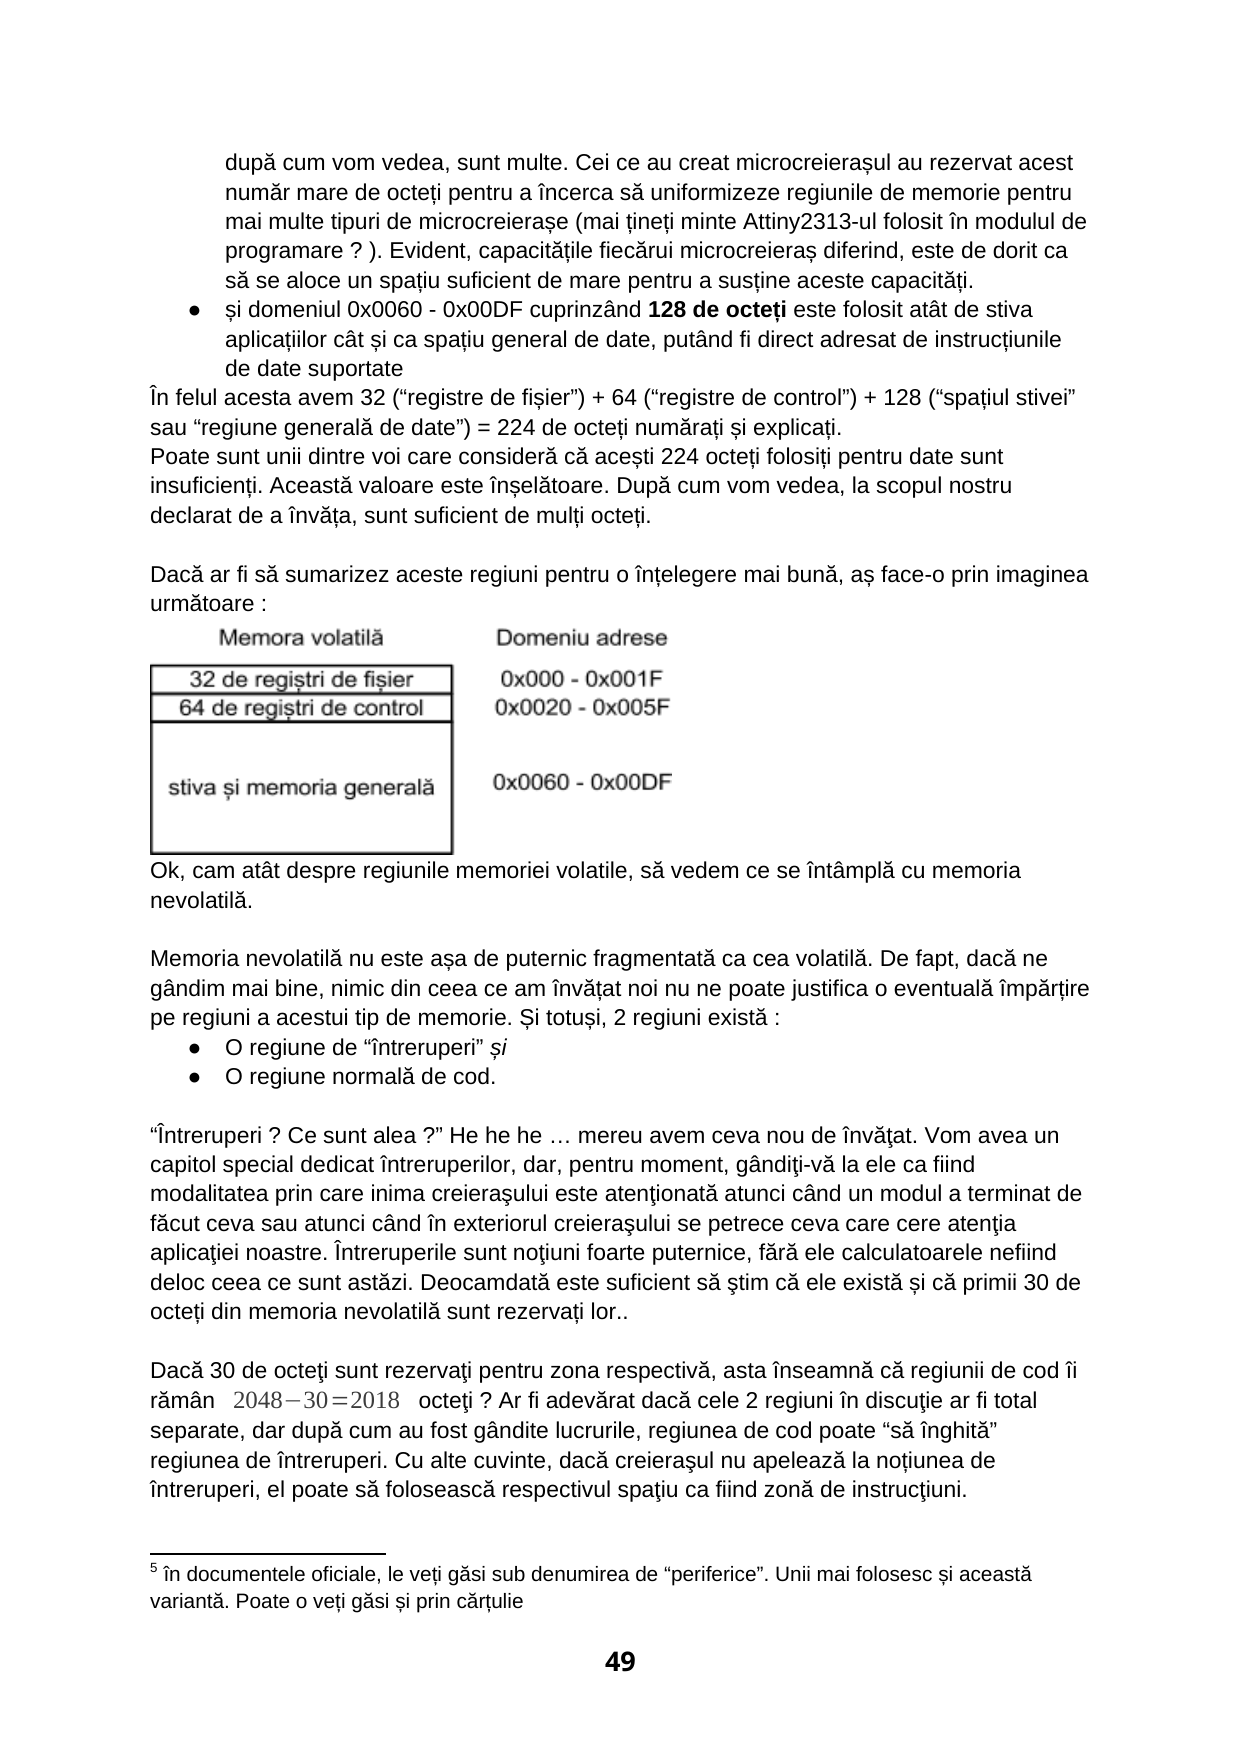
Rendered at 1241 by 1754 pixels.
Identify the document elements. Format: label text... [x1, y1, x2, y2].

text În felul acesta avem 32 (“registre de fișier”) + 64 (“registre de control”) + 128 (“spațiul stivei” sau “regiune generală de date”) = 224 de octeți numărați și explicați. [150, 385, 1091, 440]
list în documentele oficiale, le veți găsi sub denumirea de “periferice”. Unii mai folosesc și această variantă. Poate o veți găsi și prin cărțulie [150, 1561, 1091, 1613]
picture [150, 620, 672, 855]
list O regiune normală de cod. [187, 1064, 1091, 1089]
text Dacă 30 de octeţi sunt rezervaţi pentru zona respectivă, asta înseamnă că regiunii de cod îi rămânocteţi ? Ar fi adevărat dacă cele 2 regiuni în discuţie ar fi total separate, dar după cum au fost gândite lucrurile, regiunea de cod poate “să înghită” regiunea de întreruperi. Cu alte cuvinte, dacă creieraşul nu apelează la noțiunea de întreruperi, el poate să folosească respectivul spaţiu ca fiind zonă de instrucţiuni. [150, 1357, 1091, 1502]
list și domeniul 0x0060 - 0x00DF cuprinzând 128 de octeți este folosit atât de stiva aplicațiilor cât și ca spațiu general de date, putând fi direct adresat de instrucțiunile de date suportate [187, 297, 1091, 381]
text Poate sunt unii dintre voi care consideră că acești 224 octeți folosiți pentru date sunt insuficienți. Această valoare este înșelătoare. După cum vom vedea, la scopul nostru declarat de a învăța, sunt suficient de mulți octeți. [150, 444, 1091, 528]
list după cum vom vedea, sunt multe. Cei ce au creat microcreierașul au rezervat acest număr mare de octeți pentru a încerca să uniformizeze regiunile de memorie pentru mai multe tipuri de microcreierașe (mai țineți minte Attiny2313-ul folosit în modulul de programare ? ). Evident, capacitățile fiecărui microcreieraș diferind, este de dorit ca să se aloce un spațiu suficient de mare pentru a susține aceste capacități. [187, 150, 1091, 293]
text “Întreruperi ? Ce sunt alea ?” He he he … mereu avem ceva nou de învăţat. Vom avea un capitol special dedicat întreruperilor, dar, pentru moment, gândiţi-vă la ele ca fiind modalitatea prin care inima creieraşului este atenţionată atunci când un modul a terminat de făcut ceva sau atunci când în exteriorul creieraşului se petrece ceva care cere atenţia aplicaţiei noastre. Întreruperile sunt noţiuni foarte puternice, fără ele calculatoarele nefiind deloc ceea ce sunt astăzi. Deocamdată este suficient să ştim că ele există și că primii 30 de octeți din memoria nevolatilă sunt rezervați lor.. [150, 1122, 1091, 1324]
text Memoria nevolatilă nu este așa de puternic fragmentată ca cea volatilă. De fapt, dacă ne gândim mai bine, nimic din ceea ce am învățat noi nu ne poate justifica o eventuală împărțire pe regiuni a acestui tip de memorie. Și totuși, 2 regiuni există : [150, 946, 1091, 1031]
list O regiune de “întreruperi” și [187, 1034, 1091, 1060]
text Ok, cam atât despre regiunile memoriei volatile, să vedem ce se întâmplă cu memoria nevolatilă. [150, 858, 1091, 913]
text Dacă ar fi să sumarizez aceste regiuni pentru o înțelegere mai bună, aș face-o prin imaginea următoare : [150, 561, 1091, 616]
